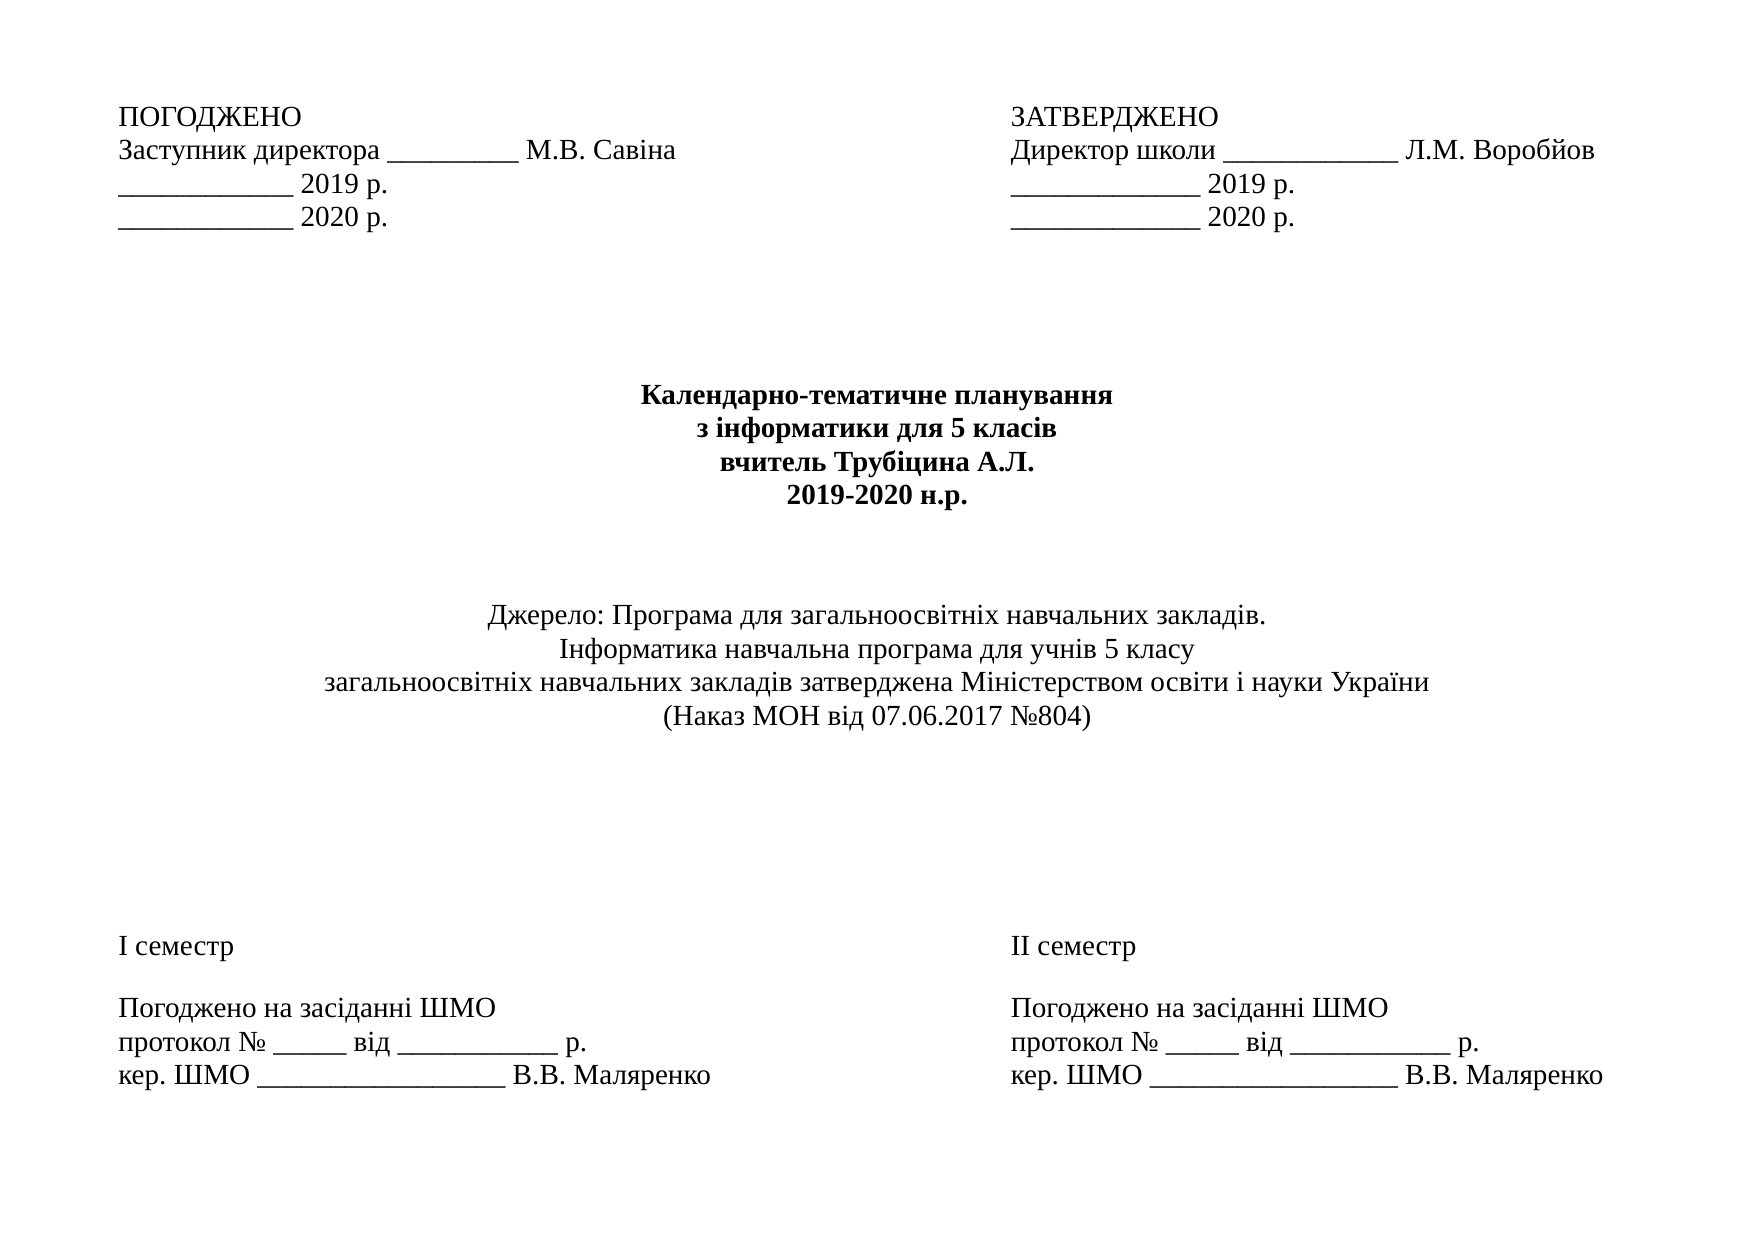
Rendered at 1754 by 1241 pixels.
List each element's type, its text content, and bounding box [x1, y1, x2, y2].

text кер. ШМО _________________ В.В. Маляренко кер. ШМО _________________ В.В. Маляренко [118, 1057, 1636, 1091]
text Заступник директора _________ М.В. Савіна Директор школи ____________ Л.М. Воробйов [118, 132, 1636, 166]
text Джерело: Програма для загальноосвітніх навчальних закладів. [118, 597, 1636, 631]
text вчитель Трубіцина А.Л. [118, 444, 1636, 477]
text 2019-2020 н.р. [118, 477, 1636, 511]
text ____________ 2020 р. _____________ 2020 р. [118, 199, 1636, 233]
text загальноосвітніх навчальних закладів затверджена Міністерством освіти і науки України [118, 664, 1636, 698]
text ____________ 2019 р. _____________ 2019 р. [118, 166, 1636, 199]
text Погоджено на засіданні ШМО Погоджено на засіданні ШМО [118, 990, 1636, 1024]
text Календарно-тематичне планування [118, 377, 1636, 410]
text протокол № _____ від ___________ р. протокол № _____ від ___________ р. [118, 1024, 1636, 1057]
text ПОГОДЖЕНО ЗАТВЕРДЖЕНО [118, 99, 1636, 132]
text Інформатика навчальна програма для учнів 5 класу [118, 631, 1636, 664]
text (Наказ МОН від 07.06.2017 №804) [118, 698, 1636, 731]
text I семестр ІІ семестр [118, 928, 1636, 961]
text з інформатики для 5 класів [118, 410, 1636, 444]
